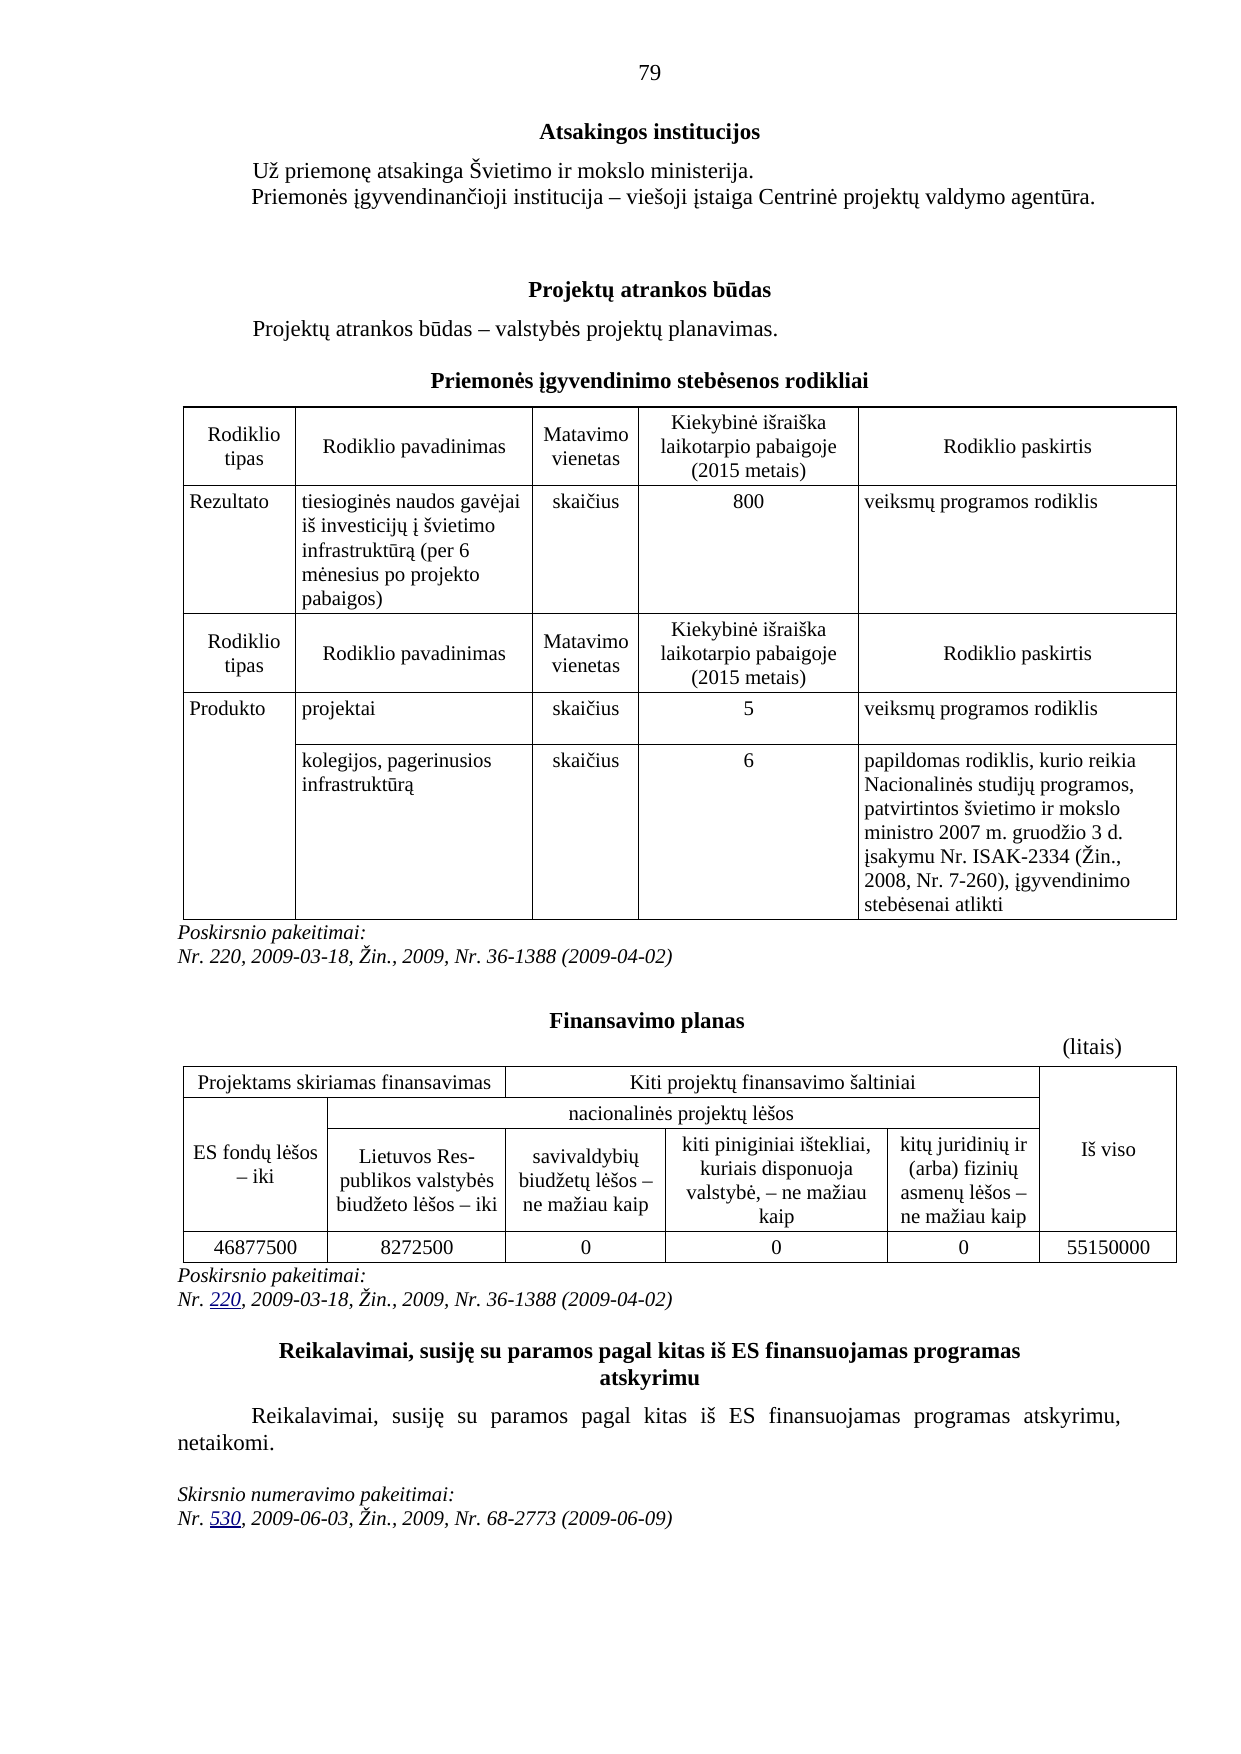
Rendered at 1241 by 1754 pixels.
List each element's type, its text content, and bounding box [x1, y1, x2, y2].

table_cell 46877500 [184, 1232, 327, 1262]
text Atsakingos institucijos [177, 118, 1122, 144]
table_header Rodiklio tipas [184, 408, 295, 485]
text Projektų atrankos būdas [177, 276, 1122, 302]
text Nr. 530, 2009-06-03, Žin., 2009, Nr. 68-2773 (2009-06-09) [177, 1506, 1122, 1530]
table_cell Rodiklio tipas [184, 614, 295, 692]
table_cell Matavimo vienetas [533, 614, 638, 692]
table_cell kitų juridinių ir (arba) fizinių asmenų lėšos – ne mažiau kaip [888, 1129, 1039, 1231]
table_cell Rezultato [184, 486, 295, 613]
table_cell 800 [639, 486, 858, 613]
table_cell Rodiklio pavadinimas [296, 614, 532, 692]
table_cell 55150000 [1040, 1232, 1176, 1262]
table_cell ES fondų lėšos – iki [184, 1098, 327, 1231]
table_cell 0 [506, 1232, 665, 1262]
table_cell skaičius [533, 486, 638, 613]
text Skirsnio numeravimo pakeitimai: [177, 1482, 1122, 1506]
text Poskirsnio pakeitimai: [177, 920, 1122, 944]
table_cell kiti piniginiai ištekliai, kuriais disponuoja valstybė, – ne mažiau kaip [666, 1129, 887, 1231]
table_cell tiesioginės naudos gavėjai iš investicijų į švietimo infrastruktūrą (per 6 mėnesius po projekto pabaigos) [296, 486, 532, 613]
table_cell projektai [296, 693, 532, 744]
text Finansavimo planas [177, 1007, 1122, 1033]
table_header Rodiklio pavadinimas [296, 408, 532, 485]
text Reikalavimai, susiję su paramos pagal kitas iš ES finansuojamas programas atskyrimu, netaikomi. [177, 1403, 1122, 1455]
text Nr. 220, 2009-03-18, Žin., 2009, Nr. 36-1388 (2009-04-02) [177, 1287, 1122, 1311]
table_header Kiti projektų finansavimo šaltiniai [506, 1067, 1039, 1097]
table_cell skaičius [533, 693, 638, 744]
table_header Matavimo vienetas [533, 408, 638, 485]
text Priemonės įgyvendinančioji institucija – viešoji įstaiga Centrinė projektų valdymo agentūra. [177, 183, 1122, 210]
text Poskirsnio pakeitimai: [177, 1263, 1122, 1287]
table_header Projektams skiriamas finansavimas [184, 1067, 505, 1097]
table_cell papildomas rodiklis, kurio reikia Nacionalinės studijų programos, patvirtintos švietimo ir mokslo ministro 2007 m. gruodžio 3 d. įsakymu Nr. ISAK-2334 (Žin., 2008, Nr. 7-260), įgyvendinimo stebėsenai atlikti [859, 745, 1176, 919]
table_cell nacionalinės projektų lėšos [328, 1098, 1039, 1128]
table_header Iš viso [1040, 1067, 1176, 1231]
text Nr. 220, 2009-03-18, Žin., 2009, Nr. 36-1388 (2009-04-02) [177, 944, 1122, 968]
table_cell Produkto [184, 693, 295, 919]
table_cell savivaldybių biudžetų lėšos – ne mažiau kaip [506, 1129, 665, 1231]
table_cell Kiekybinė išraiška laikotarpio pabaigoje (2015 metais) [639, 614, 858, 692]
table_cell 8272500 [328, 1232, 505, 1262]
table_cell veiksmų programos rodiklis [859, 486, 1176, 613]
table_header Rodiklio paskirtis [859, 408, 1176, 485]
table_cell Rodiklio paskirtis [859, 614, 1176, 692]
text Reikalavimai, susiję su paramos pagal kitas iš ES finansuojamas programas atskyrimu [177, 1337, 1122, 1390]
table_cell 0 [888, 1232, 1039, 1262]
table_cell veiksmų programos rodiklis [859, 693, 1176, 744]
table_header Kiekybinė išraiška laikotarpio pabaigoje (2015 metais) [639, 408, 858, 485]
text Priemonės įgyvendinimo stebėsenos rodikliai [177, 367, 1122, 394]
table_cell 6 [639, 745, 858, 919]
table_cell 5 [639, 693, 858, 744]
text Projektų atrankos būdas – valstybės projektų planavimas. [215, 315, 1122, 341]
text Už priemonę atsakinga Švietimo ir mokslo ministerija. [177, 157, 1122, 183]
text (litais) [177, 1033, 1122, 1060]
table_cell 0 [666, 1232, 887, 1262]
table_cell kolegijos, pagerinusios infrastruktūrą [296, 745, 532, 919]
table_cell Lietuvos Res­publikos valsty­bės biudžeto lėšos – iki [328, 1129, 505, 1231]
table_cell skaičius [533, 745, 638, 919]
